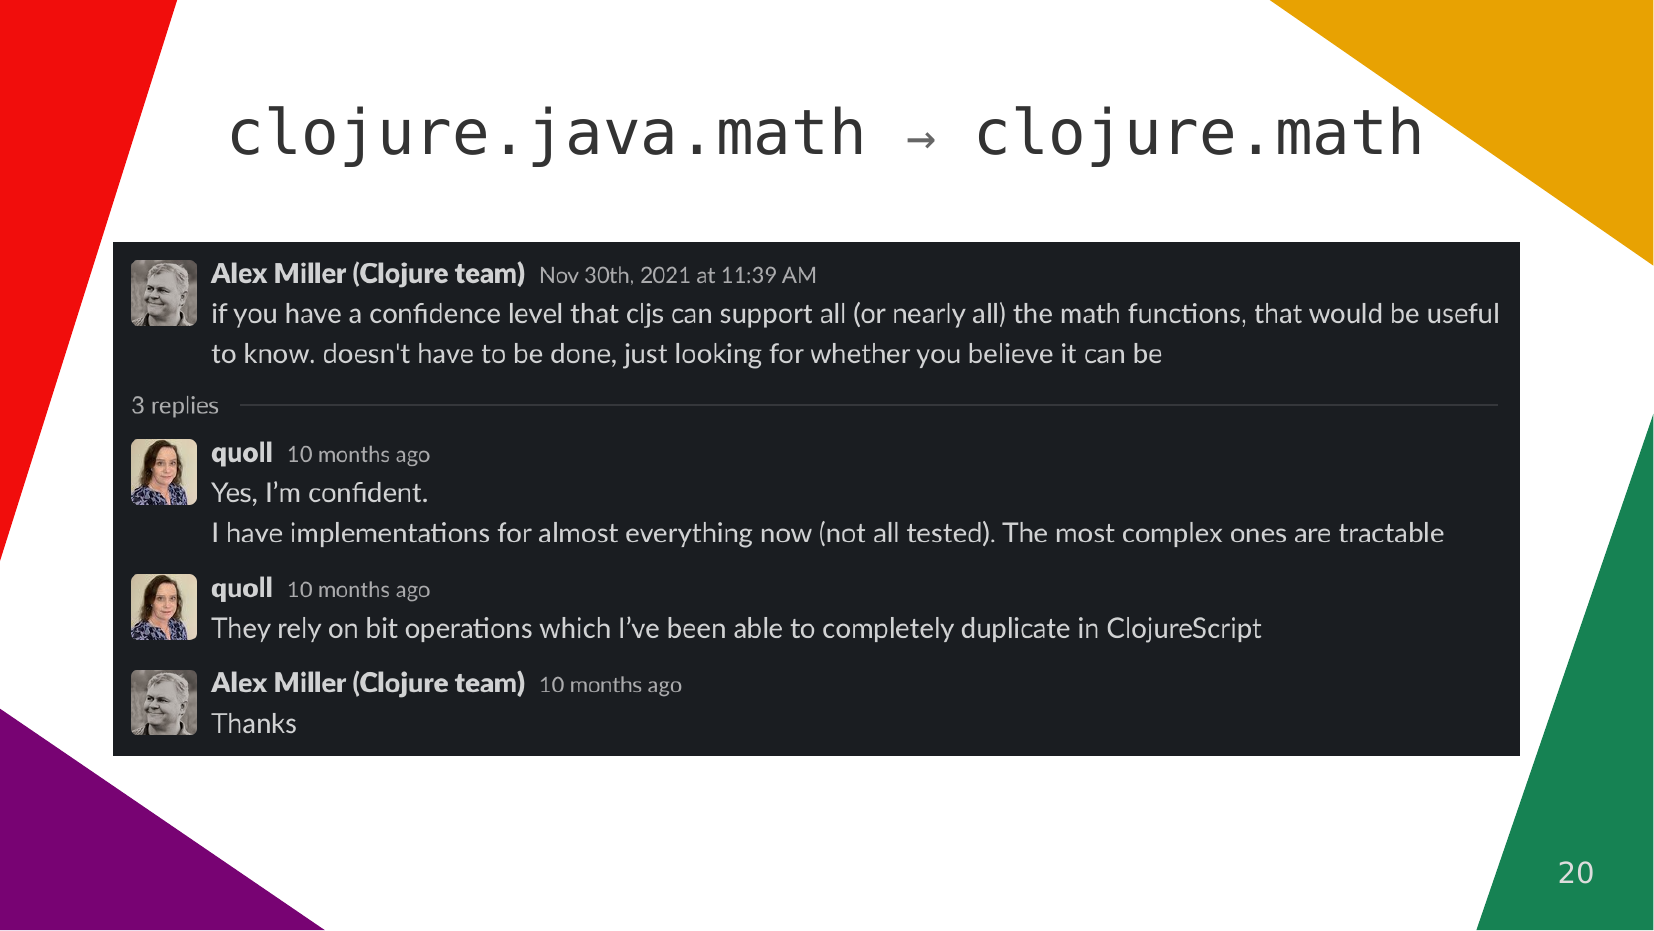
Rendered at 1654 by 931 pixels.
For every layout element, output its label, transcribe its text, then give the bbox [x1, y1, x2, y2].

picture [113, 242, 1520, 756]
title clojure.java.math → clojure.math [118, 59, 1536, 207]
